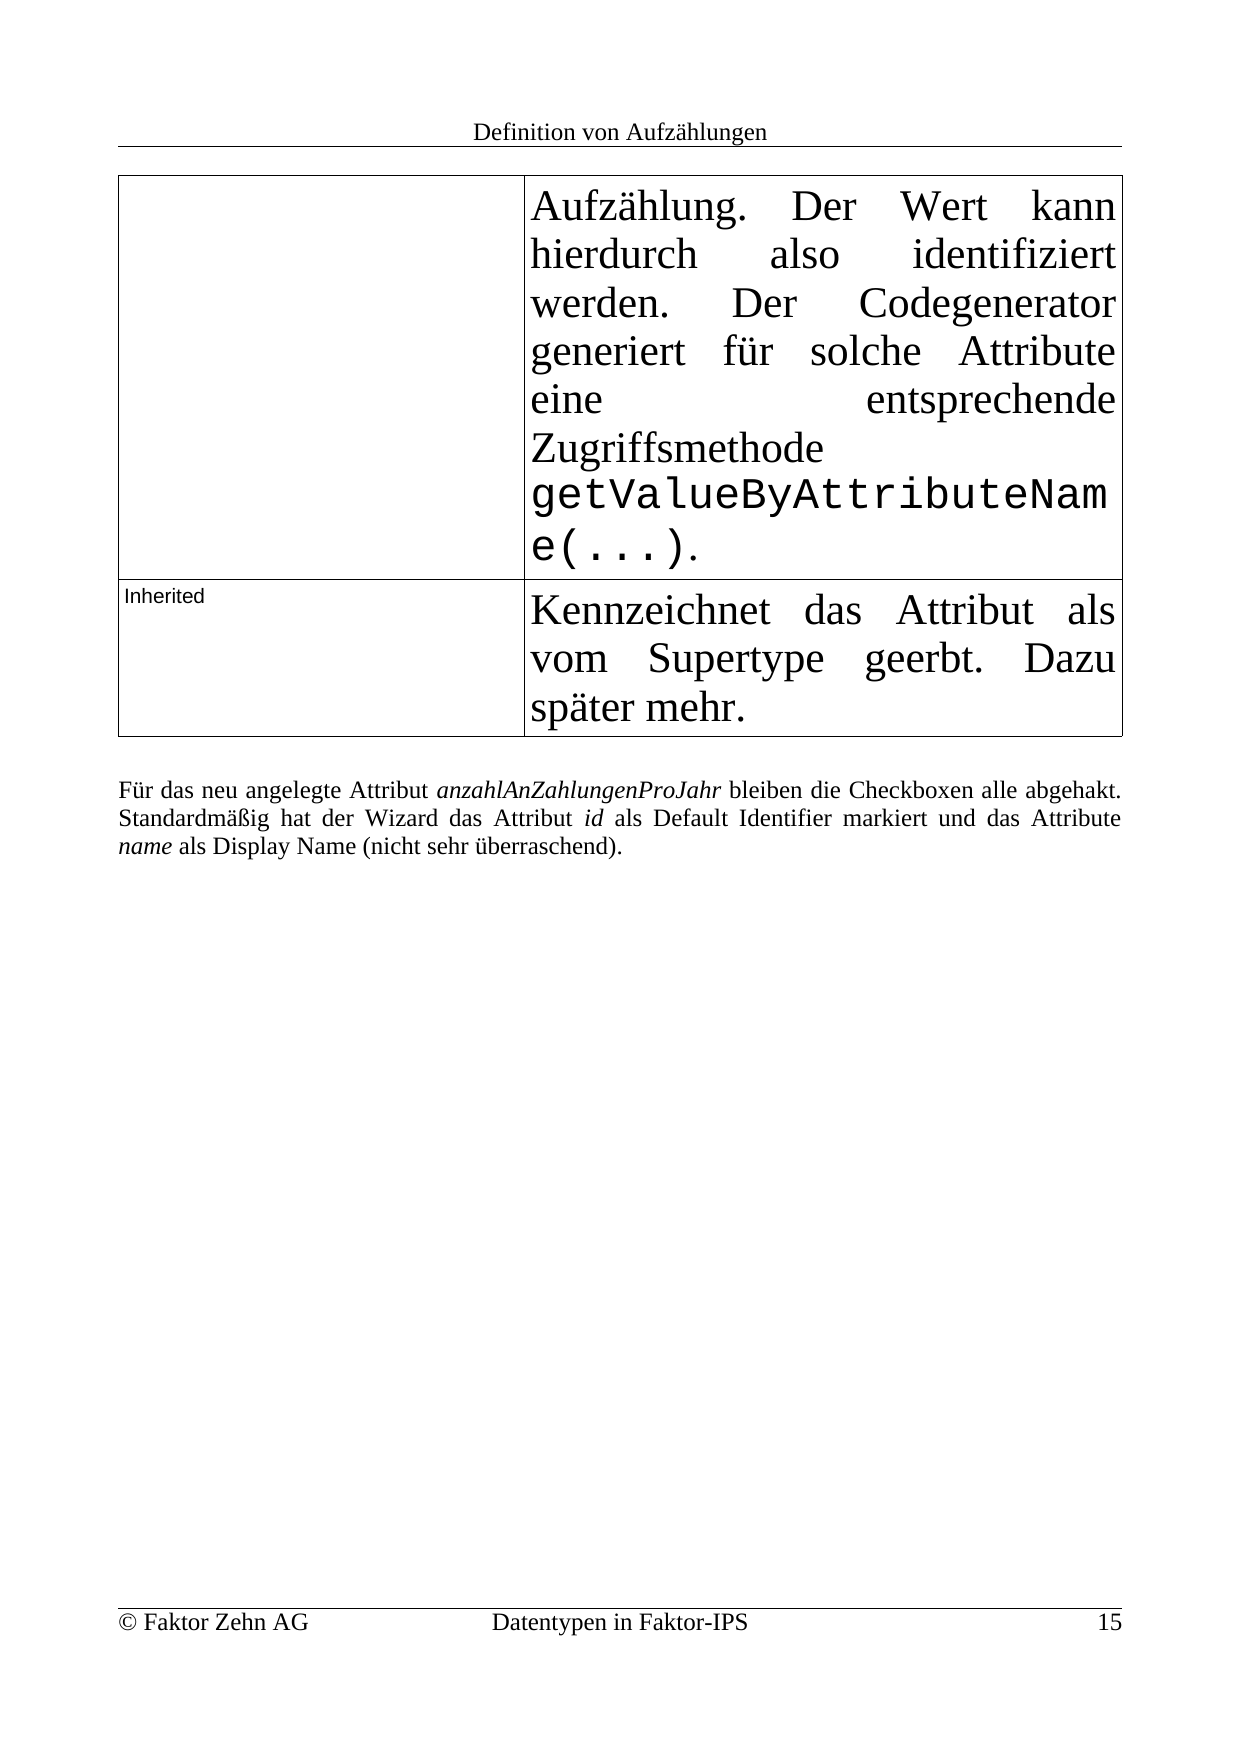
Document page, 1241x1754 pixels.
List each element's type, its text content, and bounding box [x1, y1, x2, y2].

table_cell [119, 176, 524, 579]
table_cell Aufzählung. Der Wert kann hierdurch also identifiziert werden. Der Codegenerator generiert für solche Attribute eine entsprechende Zugriffsmethode getValueByAttributeName(...). [525, 176, 1122, 579]
text Für das neu angelegte Attribut anzahlAnZahlungenProJahr bleiben die Checkboxen alle abgehakt. Standardmäßig hat der Wizard das Attribut id als Default Identifier markiert und das Attribute name als Display Name (nicht sehr überraschend). [118, 776, 1122, 859]
table_cell Inherited [119, 580, 524, 736]
table_cell Kennzeichnet das Attribut als vom Supertype geerbt. Dazu später mehr. [525, 580, 1122, 736]
